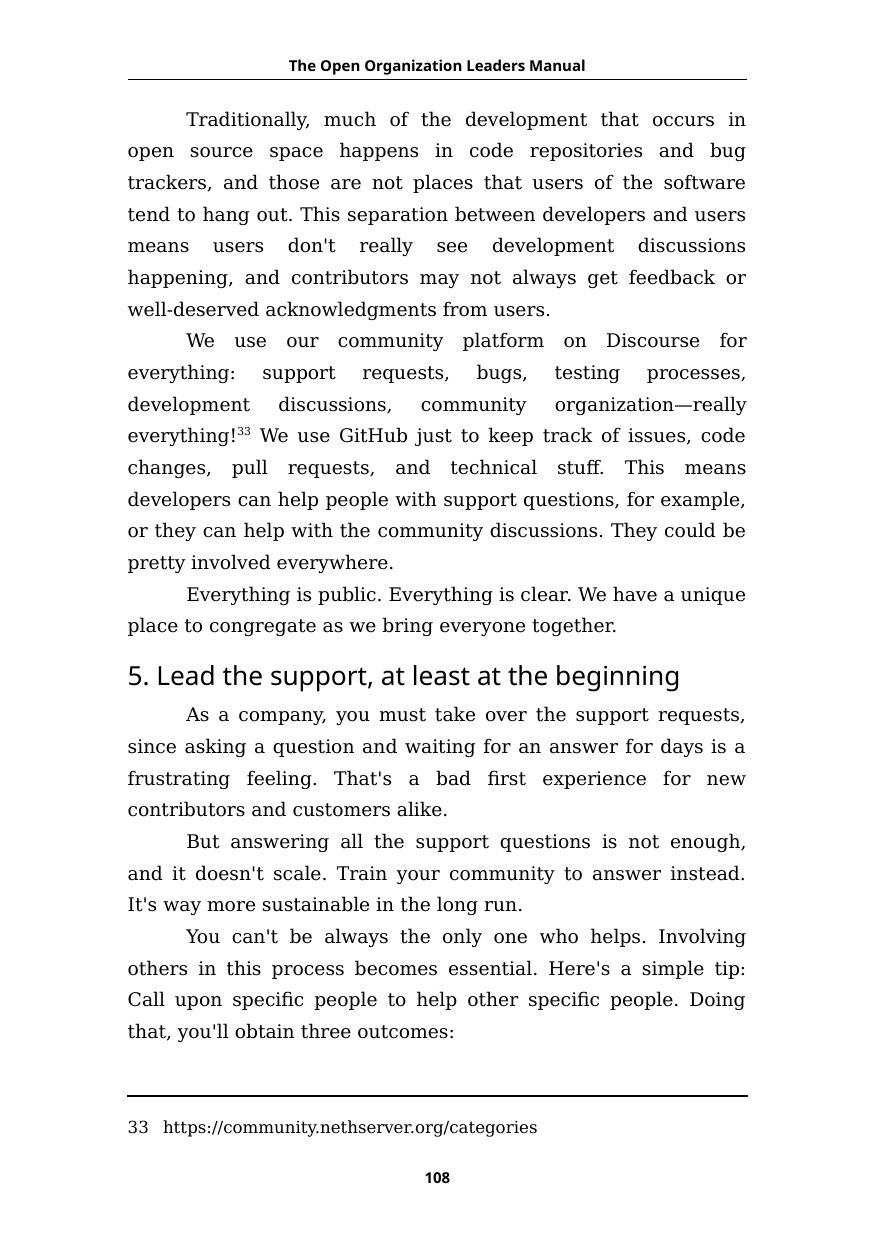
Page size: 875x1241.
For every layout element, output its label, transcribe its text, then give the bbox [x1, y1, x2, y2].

text As a company, you must take over the support requests, since asking a question and waiting for an answer for days is a frustrating feeling. That's a bad first experience for new contributors and customers alike. [127, 704, 747, 821]
text We use our community platform on Discourse for everything: support requests, bugs, testing processes, development discussions, community organization—really everything! We use GitHub just to keep track of issues, code changes, pull requests, and technical stuff. This means developers can help people with support questions, for example, or they can help with the community discussions. They could be pretty involved everywhere. [127, 330, 747, 574]
subtitle 5. Lead the support, at least at the beginning [127, 662, 747, 692]
text https://community.nethserver.org/categories [127, 1118, 747, 1138]
text Traditionally, much of the development that occurs in open source space happens in code repositories and bug trackers, and those are not places that users of the software tend to hang out. This separation between developers and users means users don't really see development discussions happening, and contributors may not always get feedback or well-deserved acknowledgments from users. [127, 109, 747, 321]
text You can't be always the only one who helps. Involving others in this process becomes essential. Here's a simple tip: Call upon specific people to help other specific people. Doing that, you'll obtain three outcomes: [127, 926, 747, 1043]
text Everything is public. Everything is clear. We have a unique place to congregate as we bring everyone together. [127, 584, 747, 637]
text But answering all the support questions is not enough, and it doesn't scale. Train your community to answer instead. It's way more sustainable in the long run. [127, 831, 747, 916]
